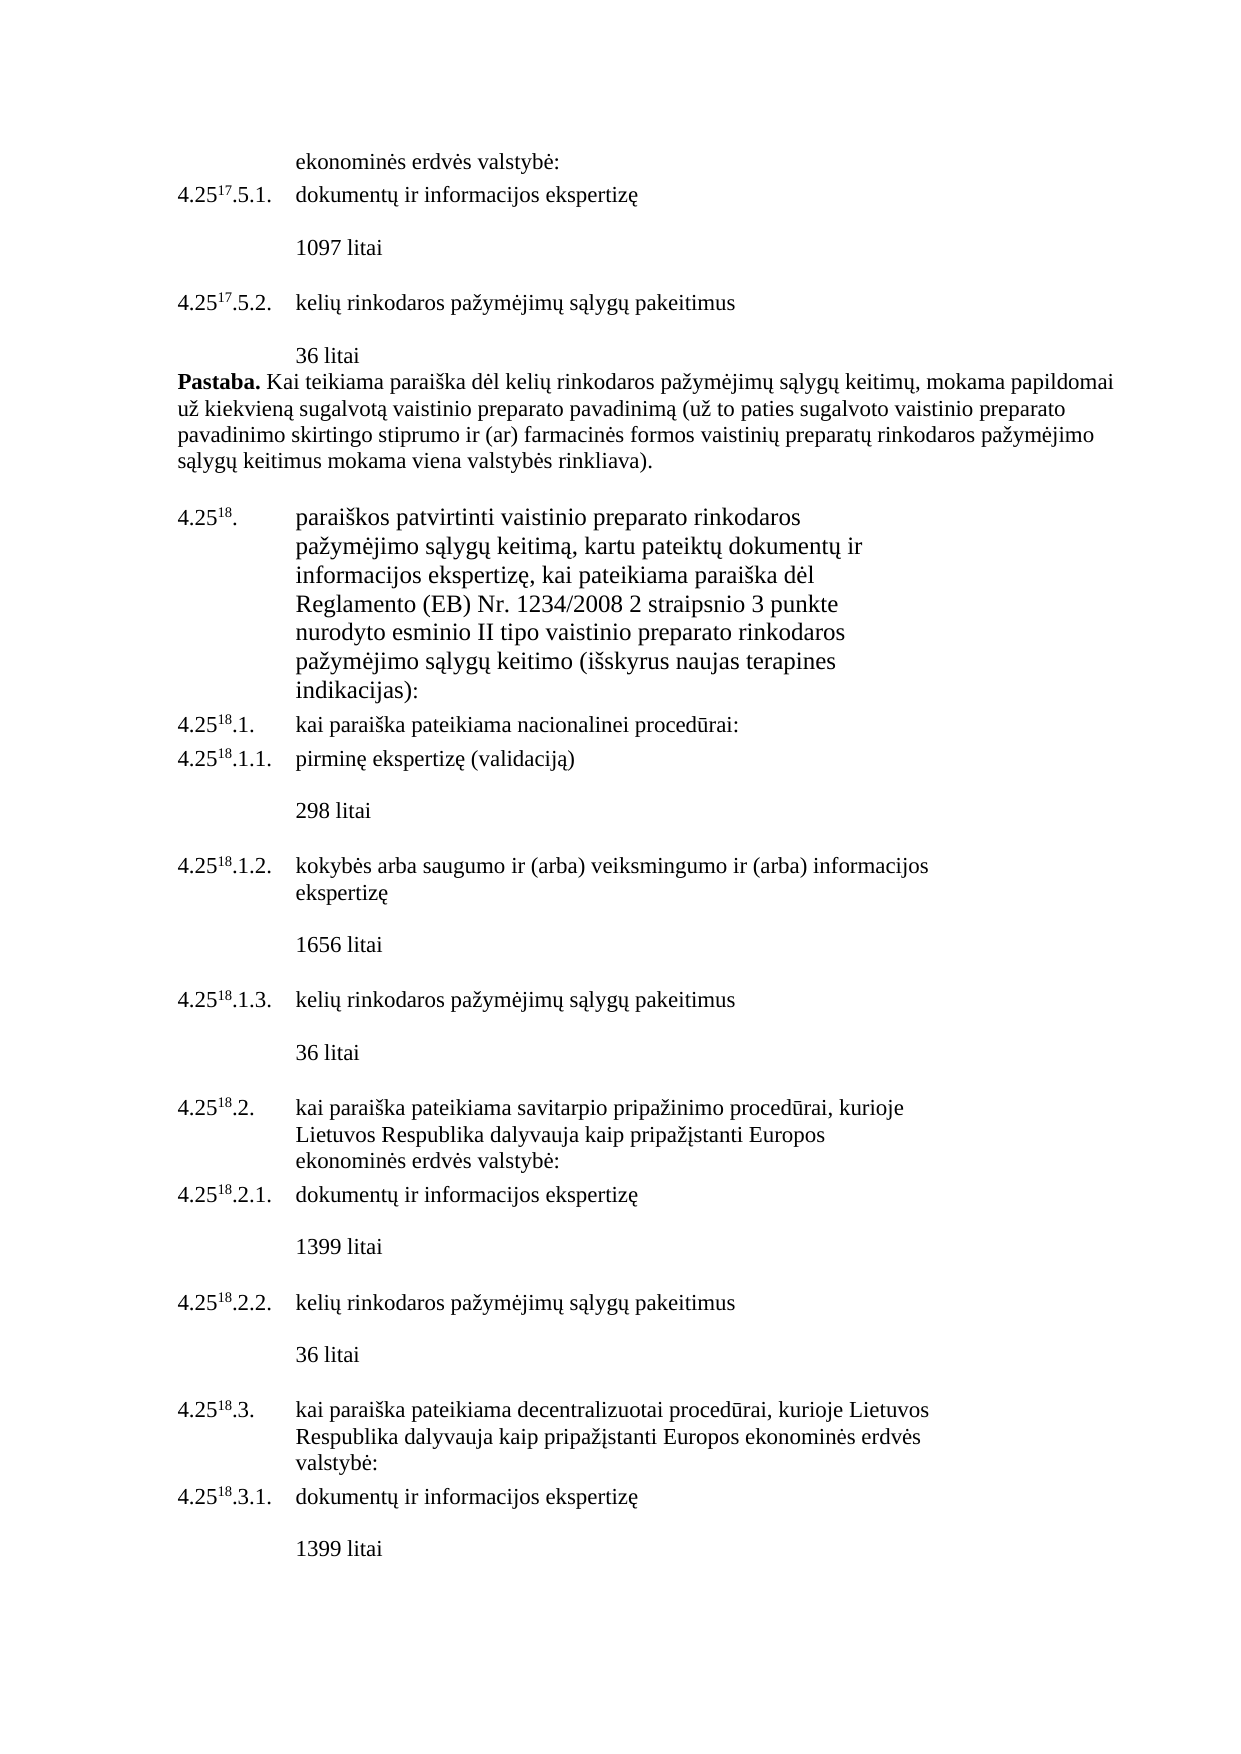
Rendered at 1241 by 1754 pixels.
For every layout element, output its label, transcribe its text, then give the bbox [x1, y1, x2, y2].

text 4.2518.2.1. dokumentų ir informacijos ekspertizę 1399 litai [177, 1181, 930, 1260]
text 4.2518.1.3. kelių rinkodaros pažymėjimų sąlygų pakeitimus 36 litai [177, 987, 930, 1066]
text Pastaba. Kai teikiama paraiška dėl kelių rinkodaros pažymėjimų sąlygų keitimų, mokama papildomai [177, 368, 1122, 394]
text informacijos ekspertizę, kai pateikiama paraiška dėl [177, 560, 930, 589]
text 4.2518.2.2. kelių rinkodaros pažymėjimų sąlygų pakeitimus 36 litai [177, 1288, 930, 1368]
text sąlygų keitimus mokama viena valstybės rinkliava). [177, 447, 1122, 474]
text nurodyto esminio II tipo vaistinio preparato rinkodaros [177, 617, 930, 646]
text pažymėjimo sąlygų keitimo (išskyrus naujas terapines [177, 646, 930, 675]
text 4.2518. paraiškos patvirtinti vaistinio preparato rinkodaros [177, 502, 930, 531]
text Lietuvos Respublika dalyvauja kaip pripažįstanti Europos [177, 1121, 930, 1147]
text valstybė: [177, 1449, 930, 1475]
text 4.2518.1. kai paraiška pateikiama nacionalinei procedūrai: [177, 711, 930, 737]
text ekonominės erdvės valstybė: [177, 1147, 930, 1173]
text 4.2518.2. kai paraiška pateikiama savitarpio pripažinimo procedūrai, kurioje [177, 1094, 930, 1121]
text Respublika dalyvauja kaip pripažįstanti Europos ekonominės erdvės [177, 1423, 930, 1449]
text pavadinimo skirtingo stiprumo ir (ar) farmacinės formos vaistinių preparatų rinkodaros pažymėjimo [177, 421, 1122, 447]
text už kiekvieną sugalvotą vaistinio preparato pavadinimą (už to paties sugalvoto vaistinio preparato [177, 394, 1122, 421]
text indikacijas): [177, 675, 930, 704]
text Reglamento (EB) Nr. 1234/2008 2 straipsnio 3 punkte [177, 589, 930, 617]
text 4.2517.5.2. kelių rinkodaros pažymėjimų sąlygų pakeitimus 36 litai [177, 289, 930, 368]
text 4.2518.1.2. kokybės arba saugumo ir (arba) veiksmingumo ir (arba) informacijos [177, 852, 930, 879]
text 4.2517.5.1. dokumentų ir informacijos ekspertizę 1097 litai [177, 181, 930, 260]
text 4.2518.1.1. pirminę ekspertizę (validaciją) 298 litai [177, 744, 930, 824]
text pažymėjimo sąlygų keitimą, kartu pateiktų dokumentų ir [177, 531, 930, 560]
text ekspertizę 1656 litai [177, 879, 930, 958]
text ekonominės erdvės valstybė: [177, 148, 930, 174]
text 4.2518.3.1. dokumentų ir informacijos ekspertizę 1399 litai [177, 1483, 930, 1562]
text 4.2518.3. kai paraiška pateikiama decentralizuotai procedūrai, kurioje Lietuvos [177, 1396, 930, 1423]
